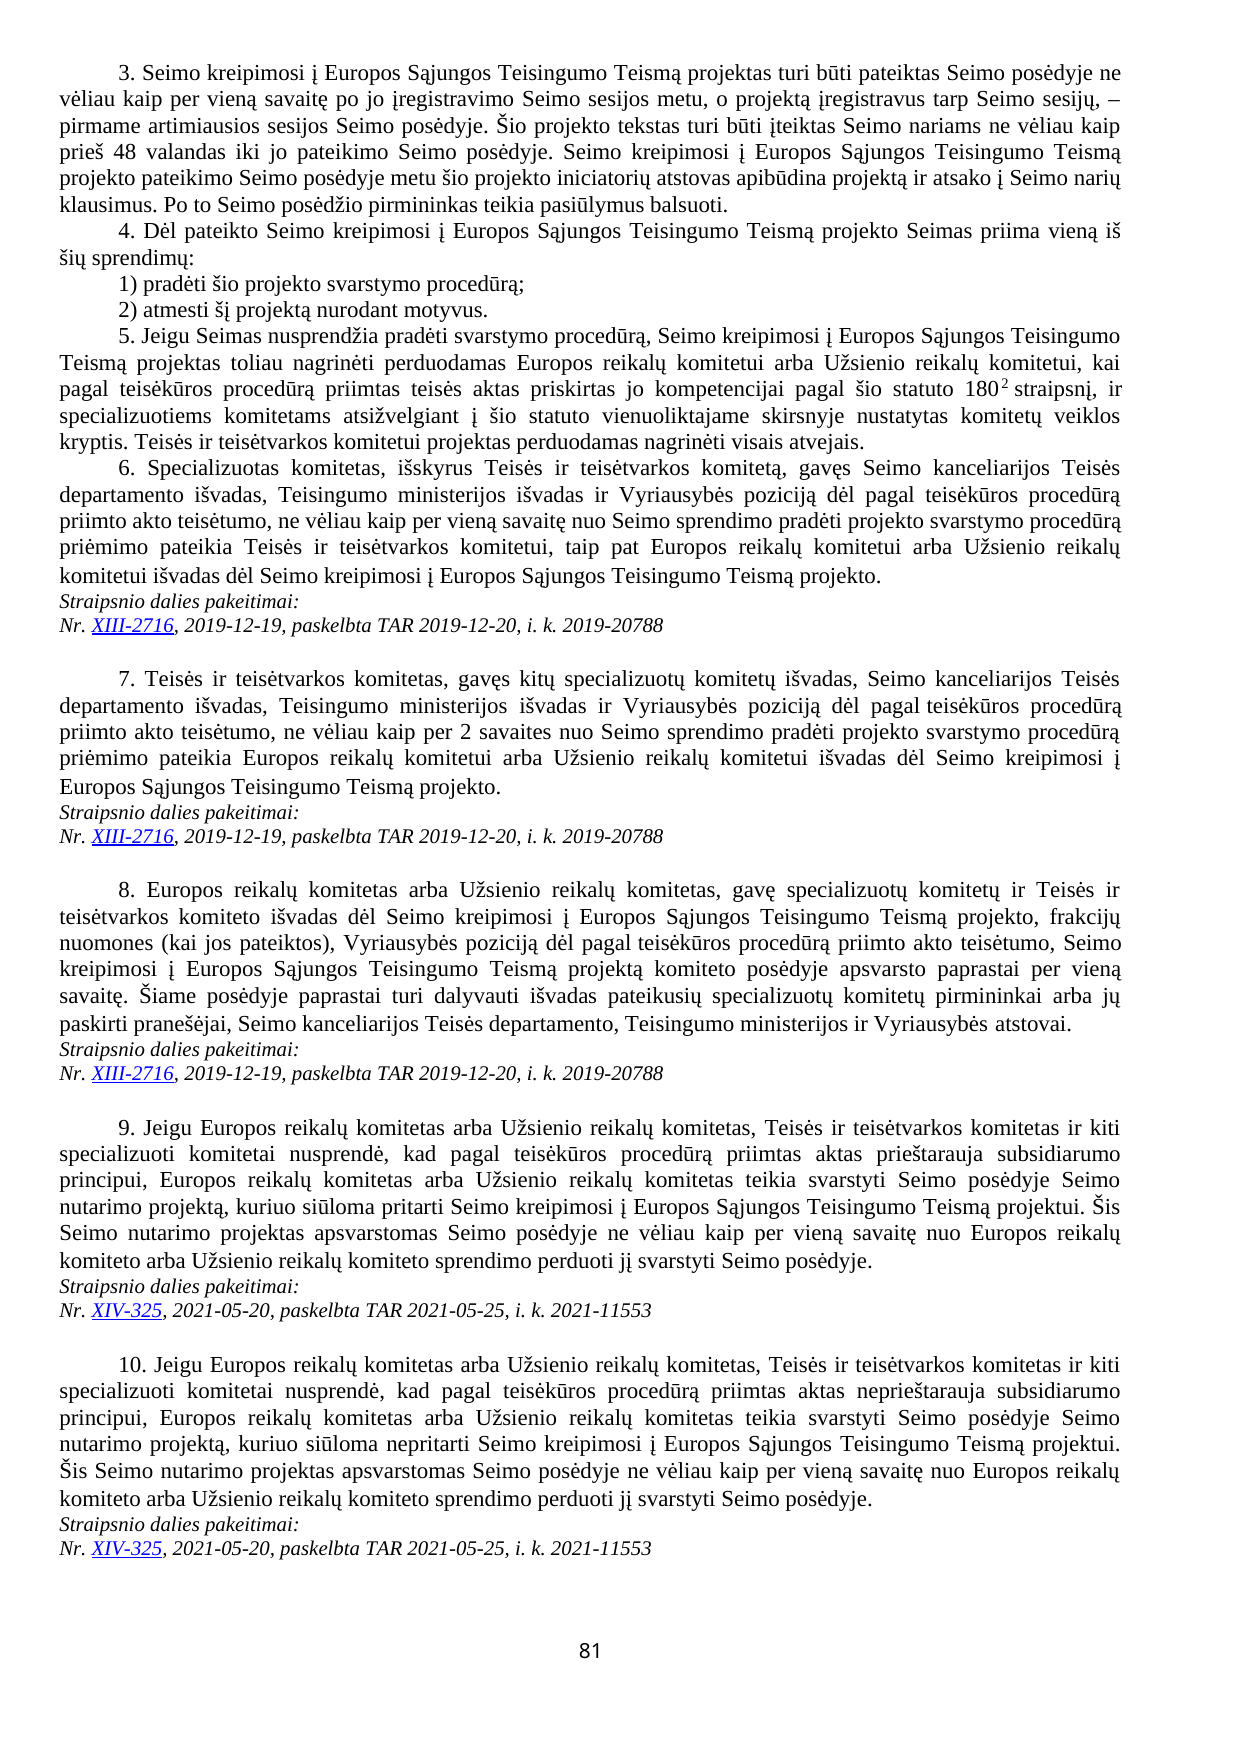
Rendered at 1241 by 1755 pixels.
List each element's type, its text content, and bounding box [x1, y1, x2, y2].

text Nr. XIII-2716, 2019-12-19, paskelbta TAR 2019-12-20, i. k. 2019-20788 [59, 1061, 1122, 1085]
text 1) pradėti šio projekto svarstymo procedūrą; [59, 270, 1122, 296]
text Straipsnio dalies pakeitimai: [59, 799, 1122, 824]
text Nr. XIII-2716, 2019-12-19, paskelbta TAR 2019-12-20, i. k. 2019-20788 [59, 613, 1122, 637]
text 4. Dėl pateikto Seimo kreipimosi į Europos Sąjungos Teisingumo Teismą projekto Seimas priima vieną iš šių sprendimų: [59, 217, 1122, 270]
text 7. Teisės ir teisėtvarkos komitetas, gavęs kitų specializuotų komitetų išvadas, Seimo kanceliarijos Teisės departamento išvadas, Teisingumo ministerijos išvadas ir Vyriausybės poziciją dėl pagal teisėkūros procedūrą priimto akto teisėtumo, ne vėliau kaip per 2 savaites nuo Seimo sprendimo pradėti projekto svarstymo procedūrą priėmimo pateikia Europos reikalų komitetui arba Užsienio reikalų komitetui išvadas dėl Seimo kreipimosi į Europos Sąjungos Teisingumo Teismą projekto. [59, 665, 1122, 799]
text 2) atmesti šį projektą nurodant motyvus. [59, 296, 1122, 323]
text 5. Jeigu Seimas nusprendžia pradėti svarstymo procedūrą, Seimo kreipimosi į Europos Sąjungos Teisingumo Teismą projektas toliau nagrinėti perduodamas Europos reikalų komitetui arba Užsienio reikalų komitetui, kai pagal teisėkūros procedūrą priimtas teisės aktas priskirtas jo kompetencijai pagal šio statuto 1802 straipsnį, ir specializuotiems komitetams atsižvelgiant į šio statuto vienuoliktajame skirsnyje nustatytas komitetų veiklos kryptis. Teisės ir teisėtvarkos komitetui projektas perduodamas nagrinėti visais atvejais. [59, 323, 1122, 454]
text Nr. XIII-2716, 2019-12-19, paskelbta TAR 2019-12-20, i. k. 2019-20788 [59, 824, 1122, 848]
text Straipsnio dalies pakeitimai: [59, 1512, 1122, 1536]
text 9. Jeigu Europos reikalų komitetas arba Užsienio reikalų komitetas, Teisės ir teisėtvarkos komitetas ir kiti specializuoti komitetai nusprendė, kad pagal teisėkūros procedūrą priimtas aktas prieštarauja subsidiarumo principui, Europos reikalų komitetas arba Užsienio reikalų komitetas teikia svarstyti Seimo posėdyje Seimo nutarimo projektą, kuriuo siūloma pritarti Seimo kreipimosi į Europos Sąjungos Teisingumo Teismą projektui. Šis Seimo nutarimo projektas apsvarstomas Seimo posėdyje ne vėliau kaip per vieną savaitę nuo Europos reikalų komiteto arba Užsienio reikalų komiteto sprendimo perduoti jį svarstyti Seimo posėdyje. [59, 1114, 1122, 1274]
text Nr. XIV-325, 2021-05-20, paskelbta TAR 2021-05-25, i. k. 2021-11553 [59, 1298, 1122, 1322]
text 8. Europos reikalų komitetas arba Užsienio reikalų komitetas, gavę specializuotų komitetų ir Teisės ir teisėtvarkos komiteto išvadas dėl Seimo kreipimosi į Europos Sąjungos Teisingumo Teismą projekto, frakcijų nuomones (kai jos pateiktos), Vyriausybės poziciją dėl pagal teisėkūros procedūrą priimto akto teisėtumo, Seimo kreipimosi į Europos Sąjungos Teisingumo Teismą projektą komiteto posėdyje apsvarsto paprastai per vieną savaitę. Šiame posėdyje paprastai turi dalyvauti išvadas pateikusių specializuotų komitetų pirmininkai arba jų paskirti pranešėjai, Seimo kanceliarijos Teisės departamento, Teisingumo ministerijos ir Vyriausybės atstovai. [59, 876, 1122, 1037]
text 10. Jeigu Europos reikalų komitetas arba Užsienio reikalų komitetas, Teisės ir teisėtvarkos komitetas ir kiti specializuoti komitetai nusprendė, kad pagal teisėkūros procedūrą priimtas aktas neprieštarauja subsidiarumo principui, Europos reikalų komitetas arba Užsienio reikalų komitetas teikia svarstyti Seimo posėdyje Seimo nutarimo projektą, kuriuo siūloma nepritarti Seimo kreipimosi į Europos Sąjungos Teisingumo Teismą projektui. Šis Seimo nutarimo projektas apsvarstomas Seimo posėdyje ne vėliau kaip per vieną savaitę nuo Europos reikalų komiteto arba Užsienio reikalų komiteto sprendimo perduoti jį svarstyti Seimo posėdyje. [59, 1351, 1122, 1512]
text Straipsnio dalies pakeitimai: [59, 1037, 1122, 1061]
text Straipsnio dalies pakeitimai: [59, 588, 1122, 613]
text Straipsnio dalies pakeitimai: [59, 1274, 1122, 1298]
text 6. Specializuotas komitetas, išskyrus Teisės ir teisėtvarkos komitetą, gavęs Seimo kanceliarijos Teisės departamento išvadas, Teisingumo ministerijos išvadas ir Vyriausybės poziciją dėl pagal teisėkūros procedūrą priimto akto teisėtumo, ne vėliau kaip per vieną savaitę nuo Seimo sprendimo pradėti projekto svarstymo procedūrą priėmimo pateikia Teisės ir teisėtvarkos komitetui, taip pat Europos reikalų komitetui arba Užsienio reikalų komitetui išvadas dėl Seimo kreipimosi į Europos Sąjungos Teisingumo Teismą projekto. [59, 454, 1122, 588]
text 3. Seimo kreipimosi į Europos Sąjungos Teisingumo Teismą projektas turi būti pateiktas Seimo posėdyje ne vėliau kaip per vieną savaitę po jo įregistravimo Seimo sesijos metu, o projektą įregistravus tarp Seimo sesijų, – pirmame artimiausios sesijos Seimo posėdyje. Šio projekto tekstas turi būti įteiktas Seimo nariams ne vėliau kaip prieš 48 valandas iki jo pateikimo Seimo posėdyje. Seimo kreipimosi į Europos Sąjungos Teisingumo Teismą projekto pateikimo Seimo posėdyje metu šio projekto iniciatorių atstovas apibūdina projektą ir atsako į Seimo narių klausimus. Po to Seimo posėdžio pirmininkas teikia pasiūlymus balsuoti. [59, 59, 1122, 217]
text Nr. XIV-325, 2021-05-20, paskelbta TAR 2021-05-25, i. k. 2021-11553 [59, 1536, 1122, 1560]
